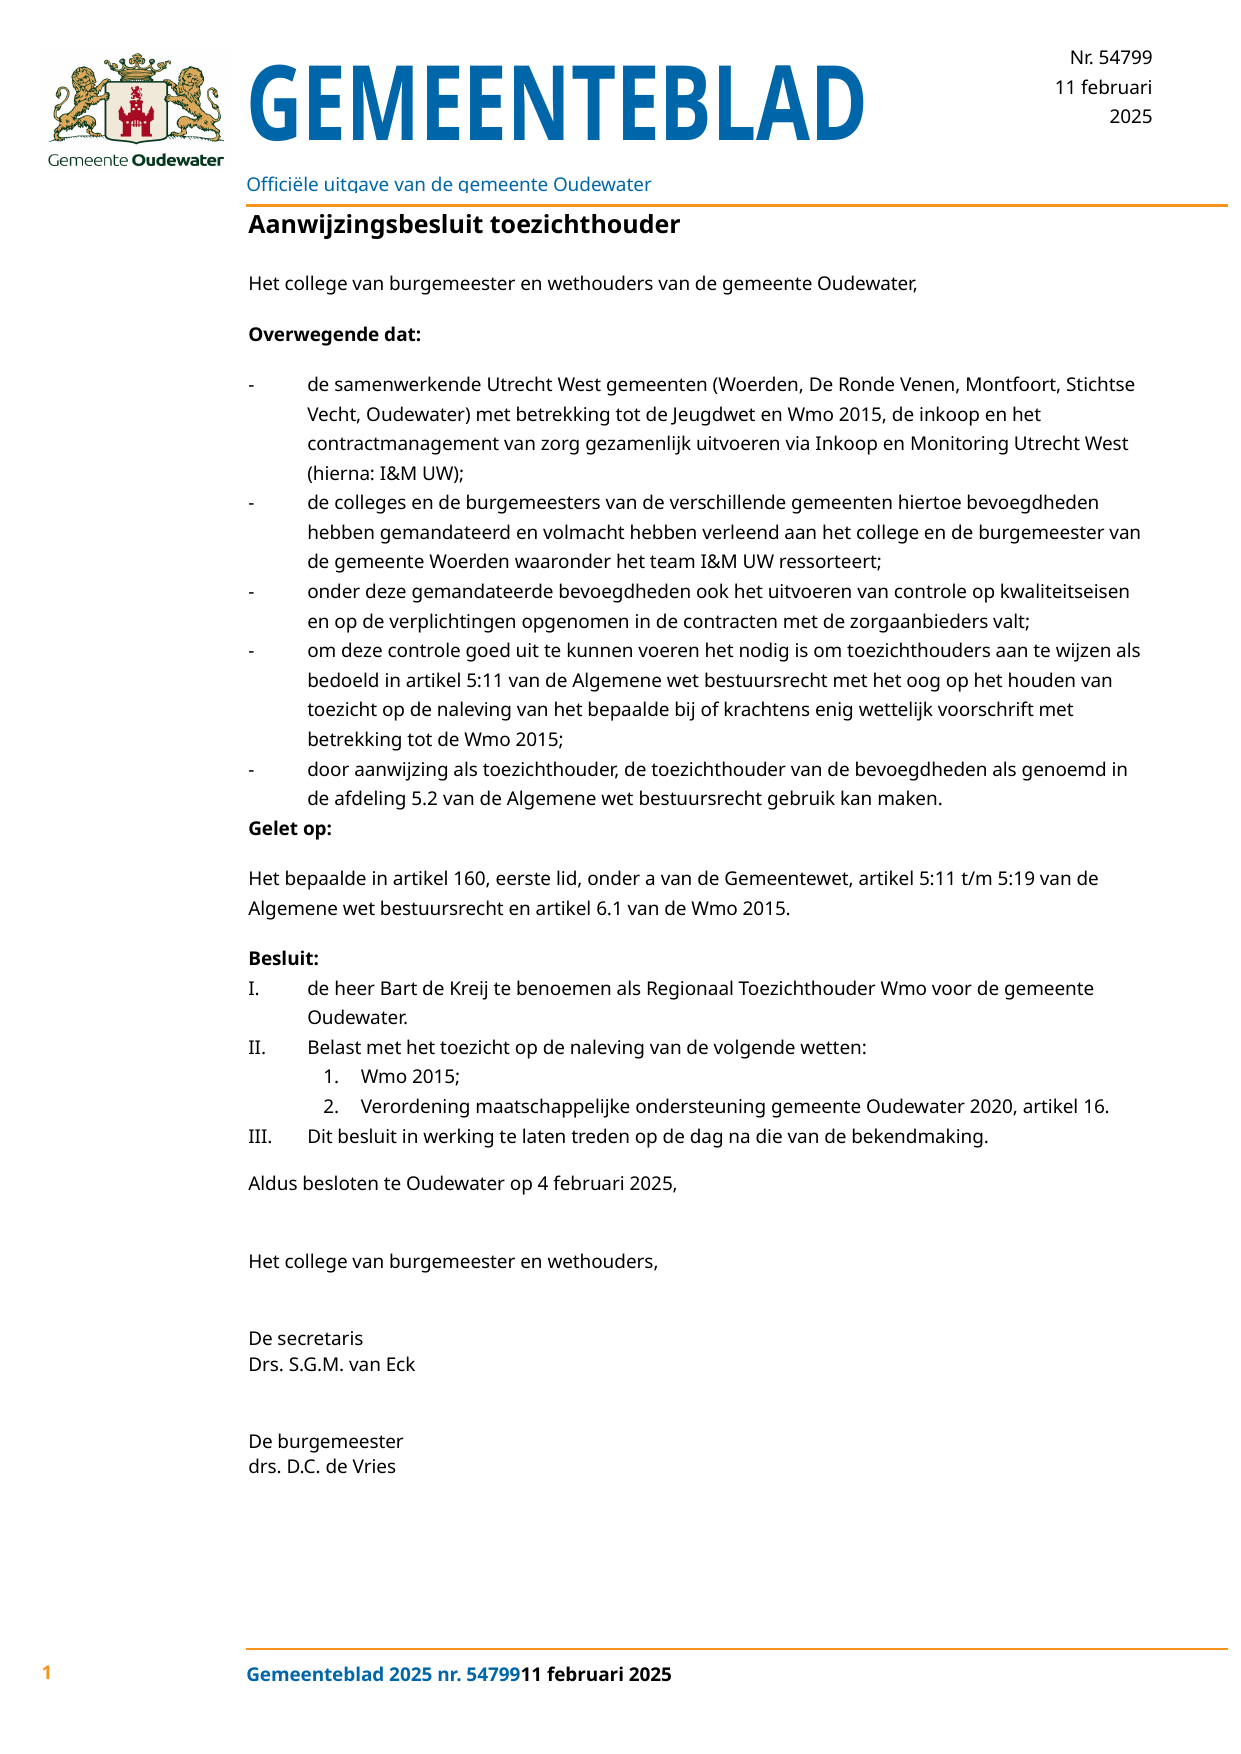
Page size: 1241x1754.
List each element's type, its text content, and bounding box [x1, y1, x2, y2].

list door aanwijzing als toezichthouder, de toezichthouder van de bevoegdheden als genoemd in de afdeling 5.2 van de Algemene wet bestuursrecht gebruik kan maken. [248, 756, 1152, 811]
text Aldus besloten te Oudewater op 4 februari 2025, [248, 1171, 1152, 1196]
list Verordening maatschappelijke ondersteuning gemeente Oudewater 2020, artikel 16. [323, 1093, 1152, 1119]
text Overwegende dat: [248, 321, 1152, 346]
picture [41, 47, 231, 172]
text Gelet op: [248, 815, 1152, 841]
text Het college van burgemeester en wethouders, [248, 1248, 1152, 1273]
text Besluit: [248, 945, 1152, 971]
text drs. D.C. de Vries [248, 1454, 1152, 1479]
list Dit besluit in werking te laten treden op de dag na die van de bekendmaking. [248, 1123, 1152, 1148]
list onder deze gemandateerde bevoegdheden ook het uitvoeren van controle op kwaliteitseisen en op de verplichtingen opgenomen in de contracten met de zorgaanbieders valt; [248, 578, 1152, 633]
list Belast met het toezicht op de naleving van de volgende wetten: [248, 1034, 1152, 1060]
list Wmo 2015; [323, 1064, 1152, 1089]
text Het college van burgemeester en wethouders van de gemeente Oudewater, [248, 270, 1152, 296]
text De secretaris [248, 1325, 1152, 1351]
text Het bepaalde in artikel 160, eerste lid, onder a van de Gemeentewet, artikel 5:11 t/m 5:19 van de Algemene wet bestuursrecht en artikel 6.1 van de Wmo 2015. [248, 865, 1152, 921]
text Drs. S.G.M. van Eck [248, 1351, 1152, 1376]
list de samenwerkende Utrecht West gemeenten (Woerden, De Ronde Venen, Montfoort, Stichtse Vecht, Oudewater) met betrekking tot de Jeugdwet en Wmo 2015, de inkoop en het contractmanagement van zorg gezamenlijk uitvoeren via Inkoop en Monitoring Utrecht West (hierna: I&M UW); [248, 371, 1152, 486]
list de heer Bart de Kreij te benoemen als Regionaal Toezichthouder Wmo voor de gemeente Oudewater. [248, 975, 1152, 1030]
text De burgemeester [248, 1428, 1152, 1454]
list de colleges en de burgemeesters van de verschillende gemeenten hiertoe bevoegdheden hebben gemandateerd en volmacht hebben verleend aan het college en de burgemeester van de gemeente Woerden waaronder het team I&M UW ressorteert; [248, 489, 1152, 574]
text Aanwijzingsbesluit toezichthouder [248, 207, 1152, 241]
list om deze controle goed uit te kunnen voeren het nodig is om toezichthouders aan te wijzen als bedoeld in artikel 5:11 van de Algemene wet bestuursrecht met het oog op het houden van toezicht op de naleving van het bepaalde bij of krachtens enig wettelijk voorschrift met betrekking tot de Wmo 2015; [248, 637, 1152, 752]
